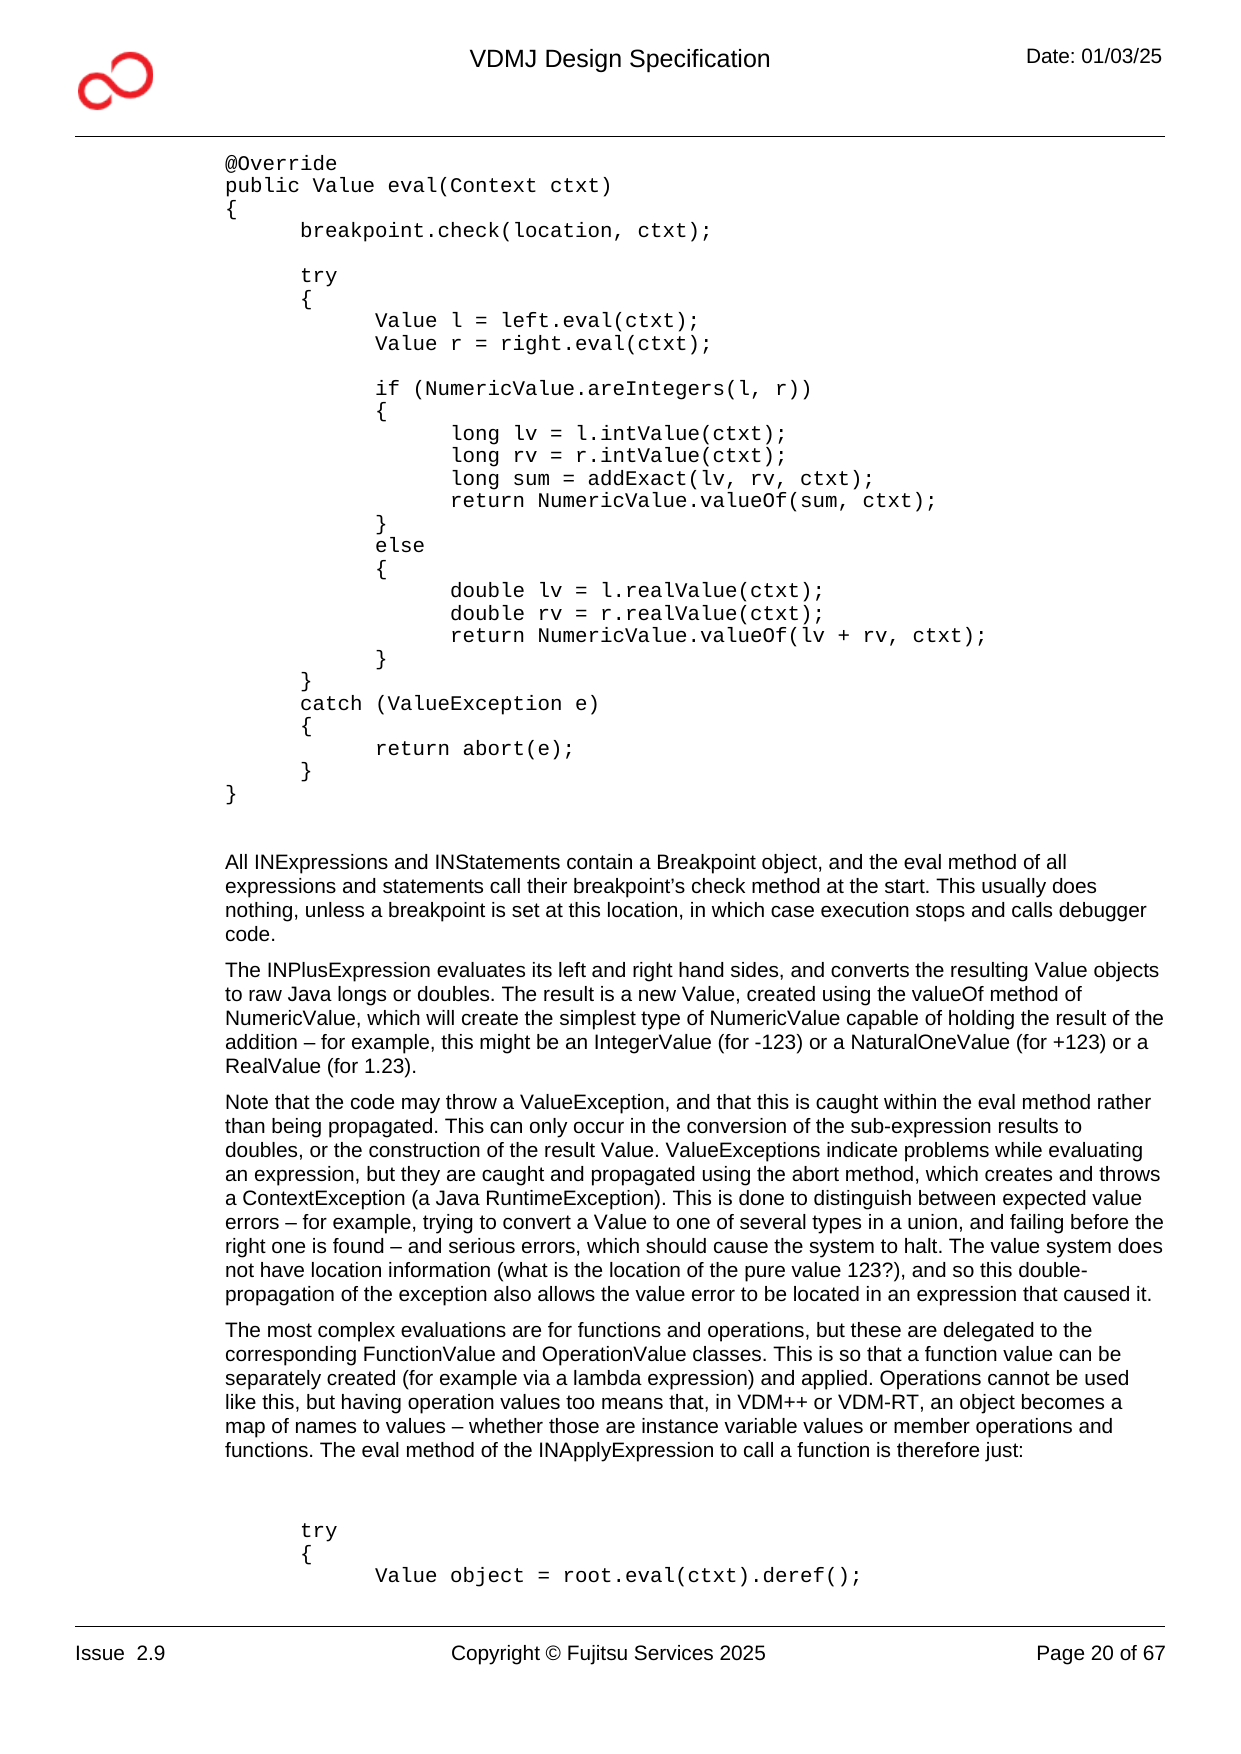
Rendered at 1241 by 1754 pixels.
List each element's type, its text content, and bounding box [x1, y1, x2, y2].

text return NumericValue.valueOf(sum, ctxt); [225, 490, 1165, 512]
text long rv = r.intValue(ctxt); [225, 445, 1165, 467]
text else [225, 535, 1165, 557]
text { [225, 400, 1165, 422]
text catch (ValueException e) [225, 692, 1165, 715]
text try [225, 265, 1165, 287]
text The INPlusExpression evaluates its left and right hand sides, and converts the resulting Value objects to raw Java longs or doubles. The result is a new Value, created using the valueOf method of NumericValue, which will create the simplest type of NumericValue capable of holding the result of the addition – for example, this might be an IntegerValue (for -123) or a NaturalOneValue (for +123) or a RealValue (for 1.23). [225, 958, 1165, 1078]
text breakpoint.check(location, ctxt); [225, 220, 1165, 242]
text Note that the code may throw a ValueException, and that this is caught within the eval method rather than being propagated. This can only occur in the conversion of the sub-expression results to doubles, or the construction of the result Value. ValueExceptions indicate problems while evaluating an expression, but they are caught and propagated using the abort method, which creates and throws a ContextException (a Java RuntimeException). This is done to distinguish between expected value errors – for example, trying to convert a Value to one of several types in a union, and failing before the right one is found – and serious errors, which should cause the system to halt. The value system does not have location information (what is the location of the pure value 123?), and so this double-propagation of the exception also allows the value error to be located in an expression that caused it. [225, 1091, 1165, 1306]
text } [225, 760, 1165, 782]
text Value l = left.eval(ctxt); [225, 310, 1165, 332]
text { [225, 1542, 1165, 1565]
picture [78, 44, 153, 120]
text { [225, 287, 1165, 310]
text public Value eval(Context ctxt) [225, 175, 1165, 197]
text All INExpressions and INStatements contain a Breakpoint object, and the eval method of all expressions and statements call their breakpoint’s check method at the start. This usually does nothing, unless a breakpoint is set at this location, in which case execution stops and calls debugger code. [225, 850, 1165, 946]
text @Override [225, 152, 1165, 175]
text { [225, 715, 1165, 737]
text double lv = l.realValue(ctxt); [225, 580, 1165, 602]
text } [225, 512, 1165, 535]
text long lv = l.intValue(ctxt); [225, 422, 1165, 445]
text { [225, 557, 1165, 580]
text } [225, 670, 1165, 692]
text } [225, 782, 1165, 805]
text Value r = right.eval(ctxt); [225, 332, 1165, 355]
text The most complex evaluations are for functions and operations, but these are delegated to the corresponding FunctionValue and OperationValue classes. This is so that a function value can be separately created (for example via a lambda expression) and applied. Operations cannot be used like this, but having operation values too means that, in VDM++ or VDM-RT, an object becomes a map of names to values – whether those are instance variable values or member operations and functions. The eval method of the INApplyExpression to call a function is therefore just: [225, 1319, 1165, 1462]
text } [225, 647, 1165, 670]
text Value object = root.eval(ctxt).deref(); [225, 1565, 1165, 1587]
text return NumericValue.valueOf(lv + rv, ctxt); [225, 625, 1165, 647]
text long sum = addExact(lv, rv, ctxt); [225, 467, 1165, 490]
text return abort(e); [225, 737, 1165, 760]
text try [225, 1520, 1165, 1542]
text { [225, 197, 1165, 220]
text if (NumericValue.areIntegers(l, r)) [225, 377, 1165, 400]
text double rv = r.realValue(ctxt); [225, 602, 1165, 625]
